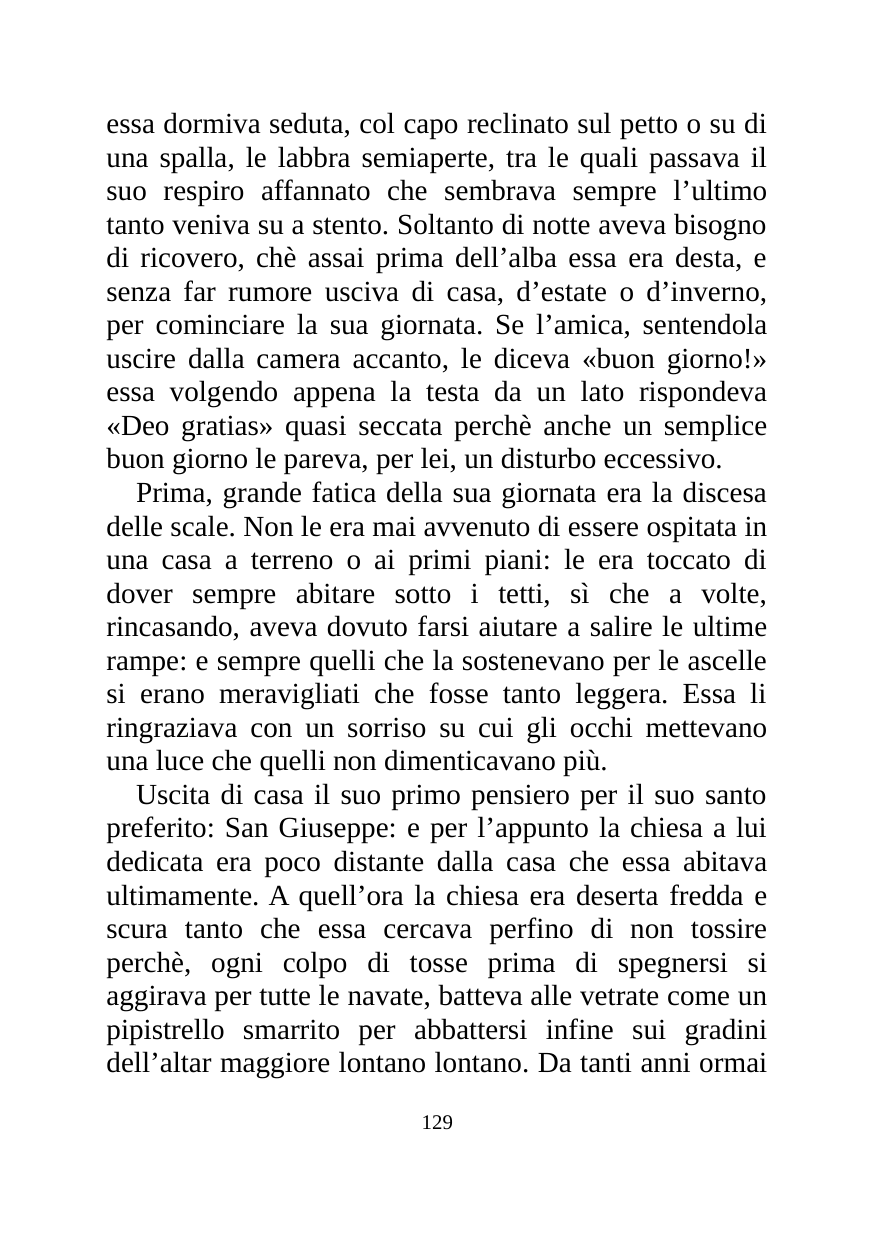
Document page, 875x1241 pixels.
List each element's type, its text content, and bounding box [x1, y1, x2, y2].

text Prima, grande fatica della sua giornata era la discesa delle scale. Non le era mai avvenuto di essere ospitata in una casa a terreno o ai primi piani: le era toccato di dover sempre abitare sotto i tetti, sì che a volte, rincasando, aveva dovuto farsi aiutare a salire le ultime rampe: e sempre quelli che la sostenevano per le ascelle si erano meravigliati che fosse tanto leggera. Essa li ringraziava con un sorriso su cui gli occhi mettevano una luce che quelli non dimenticavano più. [106, 475, 768, 777]
text Uscita di casa il suo primo pensiero per il suo santo preferito: San Giuseppe: e per l’appunto la chiesa a lui dedicata era poco distante dalla casa che essa abitava ultimamente. A quell’ora la chiesa era deserta fredda e scura tanto che essa cercava perfino di non tossire perchè, ogni colpo di tosse prima di spegnersi si aggirava per tutte le navate, batteva alle vetrate come un pipistrello smarrito per abbattersi infine sui gradini dell’altar maggiore lontano lontano. Da tanti anni ormai [106, 777, 768, 1079]
text essa dormiva seduta, col capo reclinato sul petto o su di una spalla, le labbra semiaperte, tra le quali passava il suo respiro affannato che sembrava sempre l’ultimo tanto veniva su a stento. Soltanto di notte aveva bisogno di ricovero, chè assai prima dell’alba essa era desta, e senza far rumore usciva di casa, d’estate o d’inverno, per cominciare la sua giornata. Se l’amica, sentendola uscire dalla camera accanto, le diceva «buon giorno!» essa volgendo appena la testa da un lato rispondeva «Deo gratias» quasi seccata perchè anche un semplice buon giorno le pareva, per lei, un disturbo eccessivo. [106, 106, 768, 475]
